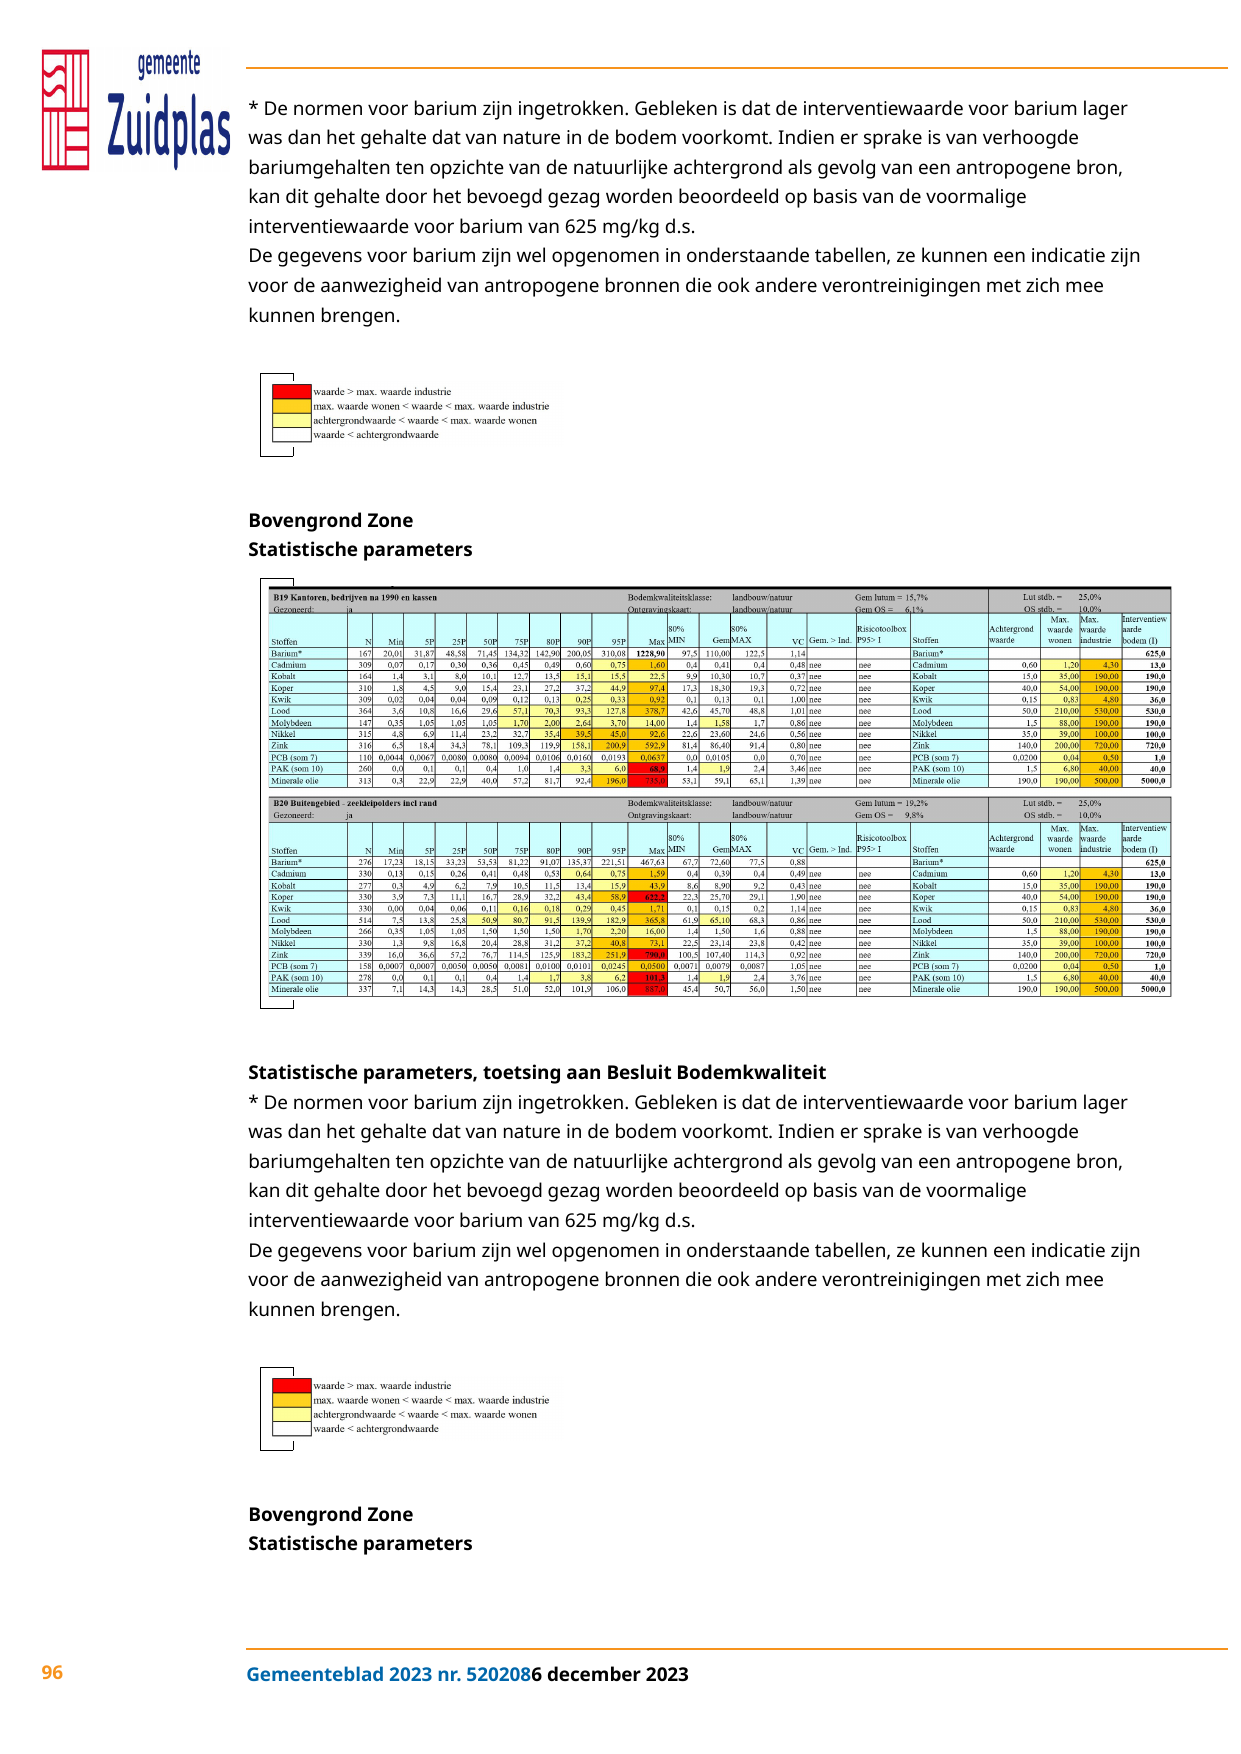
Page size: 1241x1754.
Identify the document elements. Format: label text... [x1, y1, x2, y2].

picture [268, 1376, 565, 1441]
text Statistische parameters [248, 1530, 1152, 1556]
picture [268, 586, 1173, 1000]
text * De normen voor barium zijn ingetrokken. Gebleken is dat de interventiewaarde voor barium lager was dan het gehalte dat van nature in de bodem voorkomt. Indien er sprake is van verhoogde bariumgehalten ten opzichte van de natuurlijke achtergrond als gevolg van een antropogene bron, kan dit gehalte door het bevoegd gezag worden beoordeeld op basis van de voormalige interventiewaarde voor barium van 625 mg/kg d.s. [248, 1089, 1152, 1233]
text Statistische parameters [248, 536, 1152, 562]
picture [268, 381, 565, 447]
text Bovengrond Zone [248, 507, 1152, 532]
text Bovengrond Zone [248, 1501, 1152, 1527]
picture [41, 47, 231, 172]
text De gegevens voor barium zijn wel opgenomen in onderstaande tabellen, ze kunnen een indicatie zijn voor de aanwezigheid van antropogene bronnen die ook andere verontreinigingen met zich mee kunnen brengen. [248, 243, 1152, 328]
text Statistische parameters, toetsing aan Besluit Bodemkwaliteit [248, 1059, 1152, 1085]
text * De normen voor barium zijn ingetrokken. Gebleken is dat de interventiewaarde voor barium lager was dan het gehalte dat van nature in de bodem voorkomt. Indien er sprake is van verhoogde bariumgehalten ten opzichte van de natuurlijke achtergrond als gevolg van een antropogene bron, kan dit gehalte door het bevoegd gezag worden beoordeeld op basis van de voormalige interventiewaarde voor barium van 625 mg/kg d.s. [248, 95, 1152, 239]
text De gegevens voor barium zijn wel opgenomen in onderstaande tabellen, ze kunnen een indicatie zijn voor de aanwezigheid van antropogene bronnen die ook andere verontreinigingen met zich mee kunnen brengen. [248, 1237, 1152, 1322]
